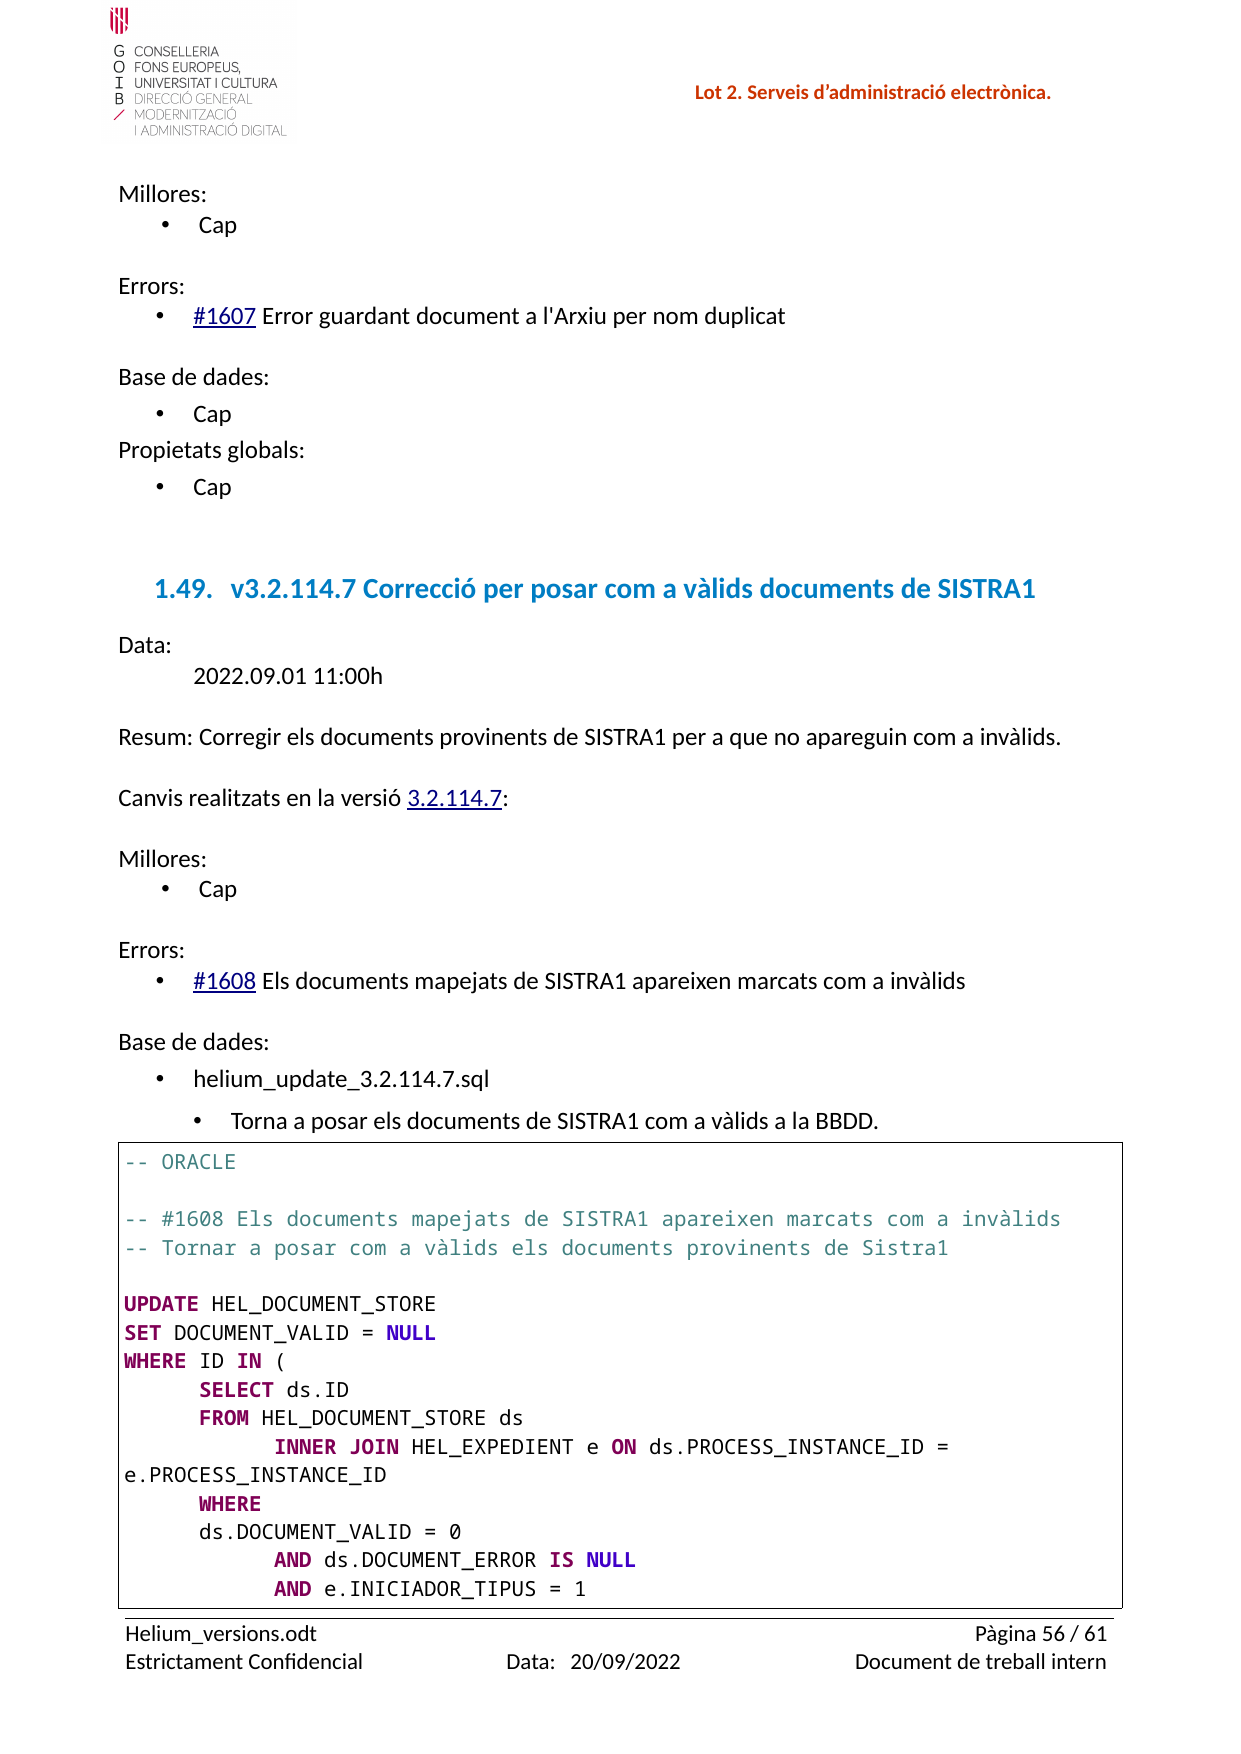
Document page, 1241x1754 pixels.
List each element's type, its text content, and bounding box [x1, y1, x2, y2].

list helium_update_3.2.114.7.sql [156, 1063, 1122, 1093]
table_header -- ORACLE -- #1608 Els documents mapejats de SISTRA1 apareixen marcats com a invàlids -- Tornar a posar com a vàlids els documents provinents de Sistra1 UPDATE HEL_DOCUMENT_STORE SET DOCUMENT_VALID = NULL WHERE ID IN ( SELECT ds.ID FROM HEL_DOCUMENT_STORE ds INNER JOIN HEL_EXPEDIENT e ON ds.PROCESS_INSTANCE_ID = e.PROCESS_INSTANCE_ID WHERE ds.DOCUMENT_VALID = 0 AND ds.DOCUMENT_ERROR IS NULL AND e.INICIADOR_TIPUS = 1 [119, 1143, 1122, 1608]
list #1607 Error guardant document a l'Arxiu per nom duplicat [156, 300, 1122, 331]
text Propietats globals: [118, 434, 1122, 465]
list Cap [156, 471, 1122, 501]
text Base de dades: [118, 361, 1122, 392]
text Millores: [118, 843, 1122, 874]
text Errors: [118, 935, 1122, 965]
text 2022.09.01 11:00h [118, 660, 1122, 691]
list Cap [156, 398, 1122, 428]
text Base de dades: [118, 1026, 1122, 1057]
text Data: [118, 629, 1122, 660]
picture [100, 0, 297, 144]
text Canvis realitzats en la versió 3.2.114.7: [118, 782, 1122, 813]
list Cap [161, 874, 1122, 904]
list #1608 Els documents mapejats de SISTRA1 apareixen marcats com a invàlids [156, 965, 1122, 996]
subtitle v3.2.114.7 Correcció per posar com a vàlids documents de SISTRA1 [153, 570, 1122, 606]
text Errors: [118, 270, 1122, 300]
text Millores: [118, 178, 1122, 209]
list Cap [161, 209, 1122, 239]
text Resum: Corregir els documents provinents de SISTRA1 per a que no apareguin com a invàlids. [118, 721, 1122, 752]
list Torna a posar els documents de SISTRA1 com a vàlids a la BBDD. [193, 1105, 1122, 1136]
